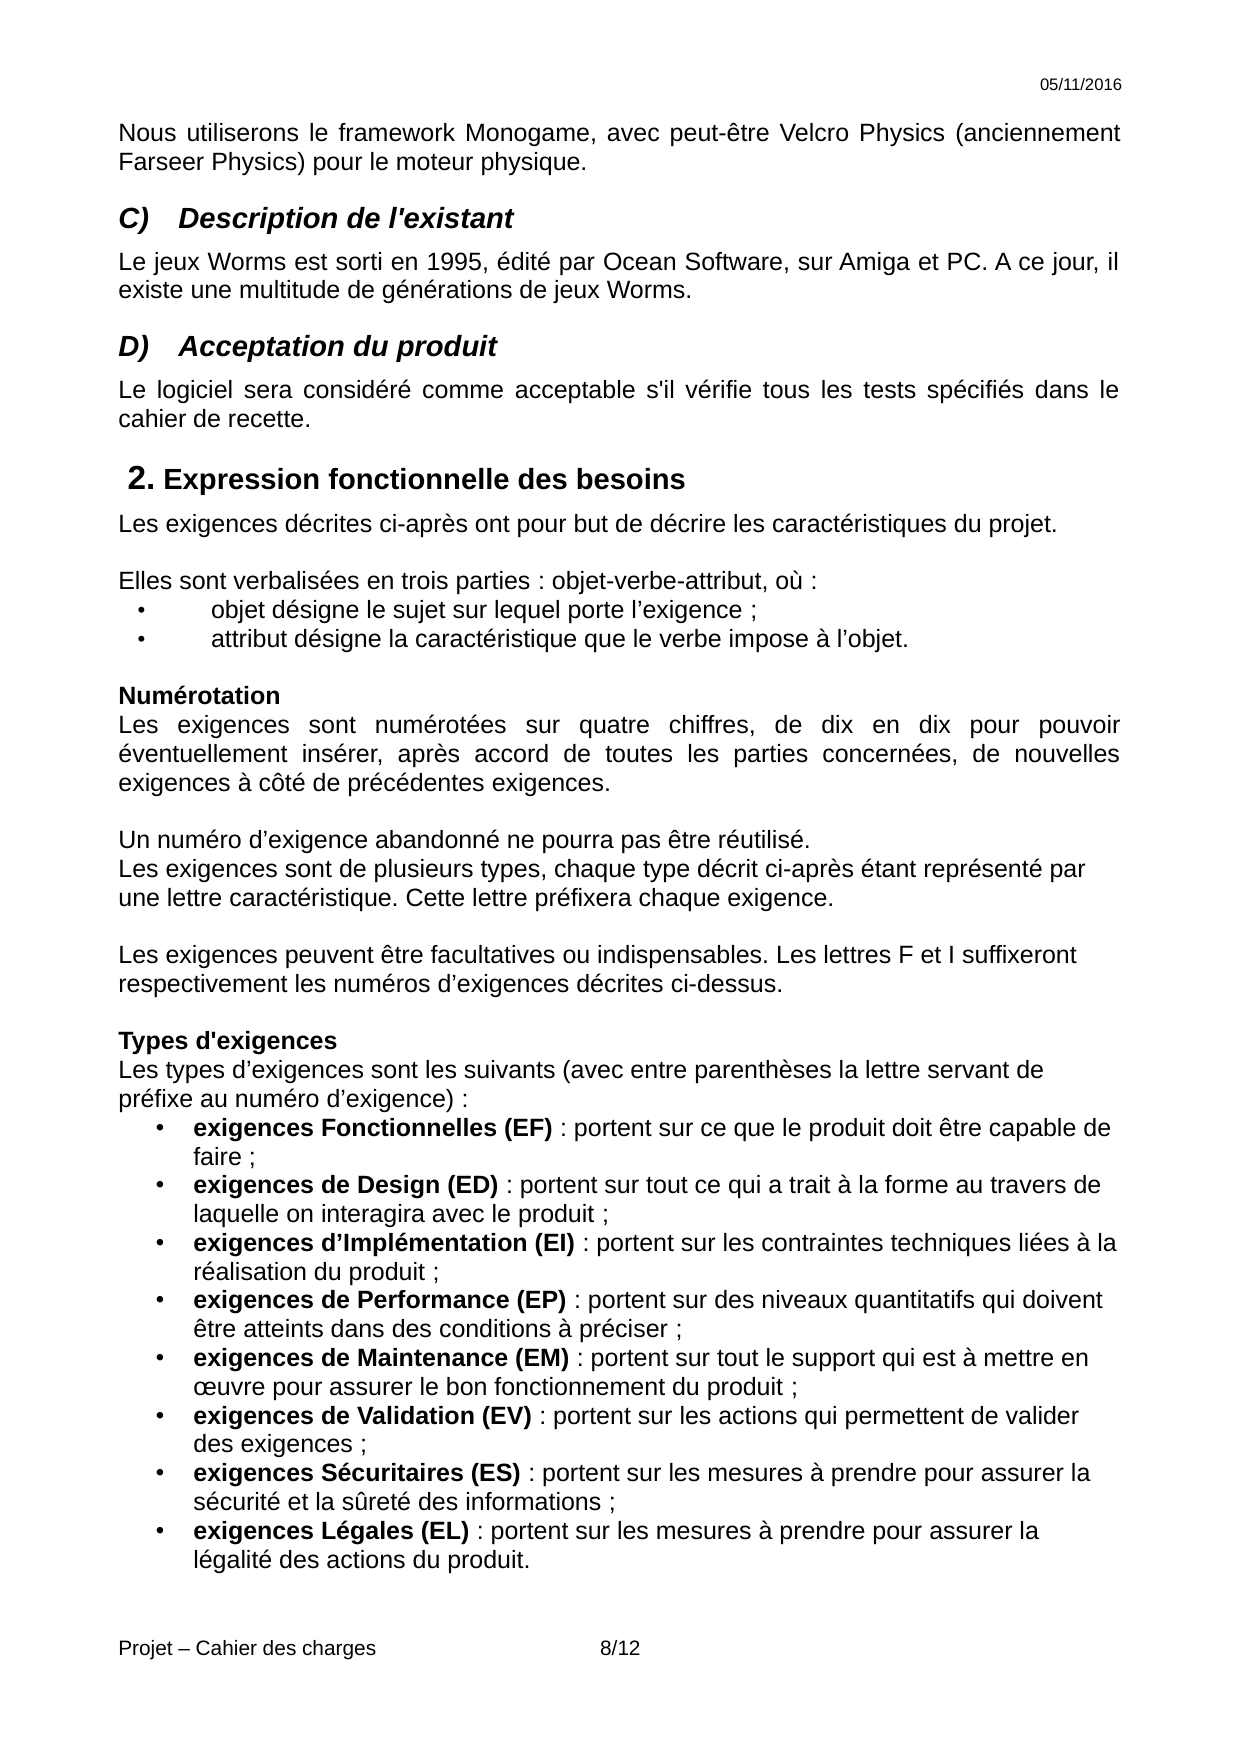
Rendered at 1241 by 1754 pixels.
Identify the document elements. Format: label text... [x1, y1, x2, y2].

text Nous utiliserons le framework Monogame, avec peut-être Velcro Physics (anciennement Farseer Physics) pour le moteur physique. [118, 118, 1122, 176]
list exigences Fonctionnelles (EF) : portent sur ce que le produit doit être capable de faire ; [156, 1113, 1122, 1170]
text Les exigences sont de plusieurs types, chaque type décrit ci-après étant représenté par une lettre caractéristique. Cette lettre préfixera chaque exigence. [118, 854, 1122, 911]
list attribut désigne la caractéristique que le verbe impose à l’objet. [137, 624, 1122, 653]
text Les exigences sont numérotées sur quatre chiffres, de dix en dix pour pouvoir éventuellement insérer, après accord de toutes les parties concernées, de nouvelles exigences à côté de précédentes exigences. [118, 710, 1122, 796]
text Les exigences peuvent être facultatives ou indispensables. Les lettres F et I suffixeront respectivement les numéros d’exigences décrites ci-dessus. [118, 940, 1122, 998]
list exigences d’Implémentation (EI) : portent sur les contraintes techniques liées à la réalisation du produit ; [156, 1228, 1122, 1285]
list exigences Sécuritaires (ES) : portent sur les mesures à prendre pour assurer la sécurité et la sûreté des informations ; [156, 1458, 1122, 1516]
text Les types d’exigences sont les suivants (avec entre parenthèses la lettre servant de préfixe au numéro d’exigence) : [118, 1055, 1122, 1113]
list exigences Légales (EL) : portent sur les mesures à prendre pour assurer la légalité des actions du produit. [156, 1516, 1122, 1573]
text Le jeux Worms est sorti en 1995, édité par Ocean Software, sur Amiga et PC. A ce jour, il existe une multitude de générations de jeux Worms. [118, 247, 1122, 304]
text Numérotation [118, 681, 1122, 710]
list exigences de Validation (EV) : portent sur les actions qui permettent de valider des exigences ; [156, 1401, 1122, 1458]
text Types d'exigences [118, 1026, 1122, 1055]
text Les exigences décrites ci-après ont pour but de décrire les caractéristiques du projet. [118, 509, 1122, 537]
subtitle Acceptation du produit [118, 329, 1122, 363]
subtitle Expression fonctionnelle des besoins [118, 458, 1122, 496]
text Le logiciel sera considéré comme acceptable s'il vérifie tous les tests spécifiés dans le cahier de recette. [118, 375, 1122, 433]
text Elles sont verbalisées en trois parties : objet-verbe-attribut, où : [118, 566, 1122, 595]
list exigences de Performance (EP) : portent sur des niveaux quantitatifs qui doivent être atteints dans des conditions à préciser ; [156, 1285, 1122, 1343]
text Un numéro d’exigence abandonné ne pourra pas être réutilisé. [118, 825, 1122, 854]
list exigences de Maintenance (EM) : portent sur tout le support qui est à mettre en œuvre pour assurer le bon fonctionnement du produit ; [156, 1343, 1122, 1401]
subtitle Description de l'existant [118, 201, 1122, 234]
list objet désigne le sujet sur lequel porte l’exigence ; [137, 595, 1122, 624]
list exigences de Design (ED) : portent sur tout ce qui a trait à la forme au travers de laquelle on interagira avec le produit ; [156, 1170, 1122, 1228]
